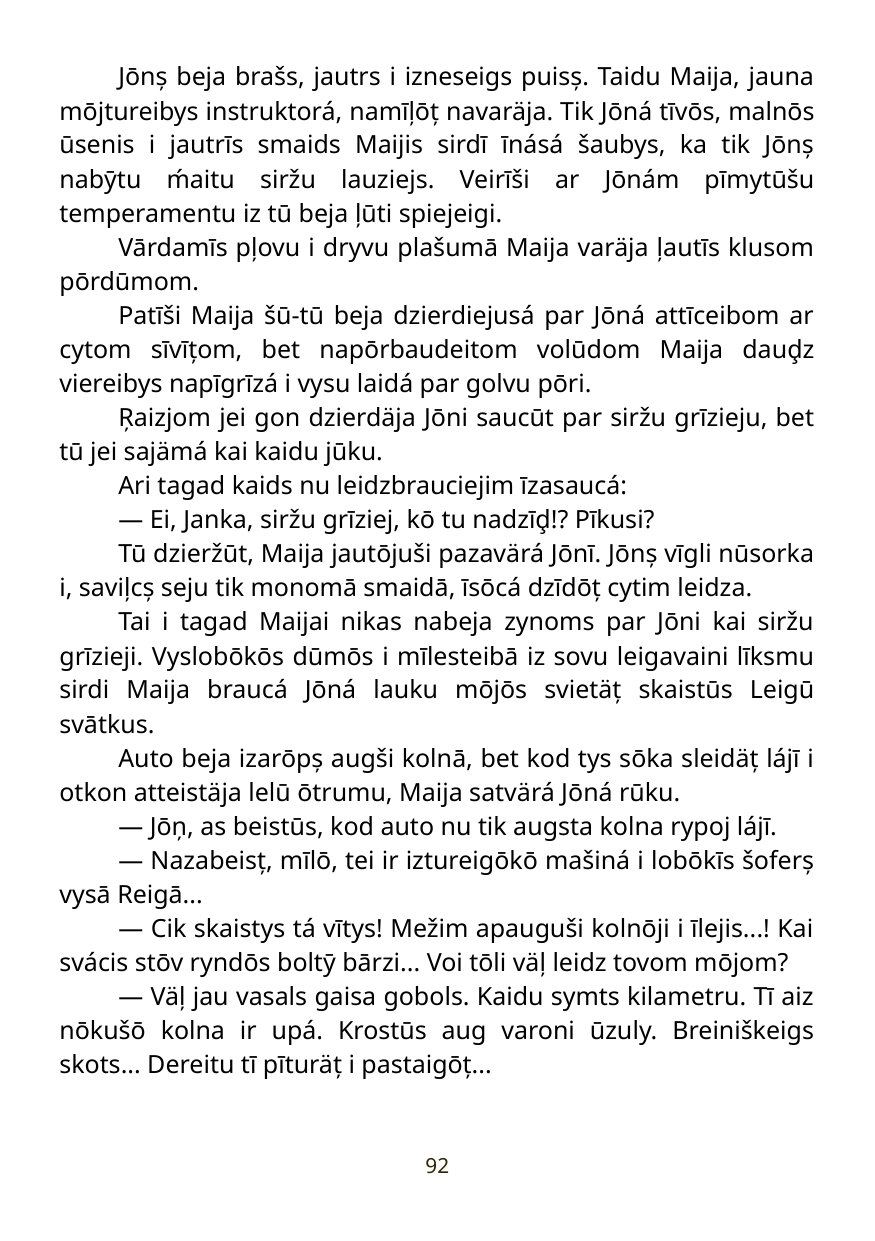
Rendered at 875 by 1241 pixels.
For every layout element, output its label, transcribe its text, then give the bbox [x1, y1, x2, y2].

text Ŗaizjom jei gon dzierdäja Jōni saucūt par siržu grīzieju, bet tū jei sajämá kai kaidu jūku. [59, 400, 815, 468]
text — Väļ jau vasals gaisa gobols. Kaidu symts kilametru. Tī aiz nōkušō kolna ir upá. Krostūs aug varoni ūzuly. Breiniškeigs skots... Dereitu tī pīturäț i pastaigōț... [59, 979, 815, 1081]
text Auto beja izarōpș augši kolnā, bet kod tys sōka sleidäț lájī i otkon atteistäja lelū ōtrumu, Maija satvärá Jōná rūku. [59, 740, 815, 808]
text Tū dzieržūt, Maija jautōjuši pazavärá Jōnī. Jōnș vīgli nūsorka i, saviļcș seju tik monomā smaidā, īsōcá dzīdōț cytim leidza. [59, 536, 815, 604]
text Tai i tagad Maijai nikas nabeja zynoms par Jōni kai siržu grīzieji. Vyslobōkōs dūmōs i mīlesteibā iz sovu leigavaini līksmu sirdi Maija braucá Jōná lauku mōjōs svietäț skaistūs Leigū svātkus. [59, 604, 815, 740]
text — Jōņ, as beistūs, kod auto nu tik augsta kolna rypoj lájī. [59, 808, 815, 842]
text — Ei, Janka, siržu grīziej, kō tu nadzīḑ!? Pīkusi? [59, 502, 815, 536]
text Jōnș beja brašs, jautrs i izneseigs puisș. Taidu Maija, jauna mōjtureibys instruktorá, namīļōț navaräja. Tik Jōná tīvōs, malnōs ūsenis i jautrīs smaids Maijis sirdī īnásá šaubys, ka tik Jōnș nabȳtu ḿaitu siržu lauziejs. Veirīši ar Jōnám pīmytūšu temperamentu iz tū beja ļūti spiejeigi. [59, 59, 815, 229]
text — Nazabeisț, mīlō, tei ir iztureigōkō mašiná i lobōkīs šoferș vysā Reigā... [59, 842, 815, 911]
text Vārdamīs pļovu i dryvu plašumā Maija varäja ļautīs klusom pōrdūmom. [59, 229, 815, 297]
text Ari tagad kaids nu leidzbrauciejim īzasaucá: [59, 468, 815, 502]
text — Cik skaistys tá vītys! Mežim apauguši kolnōji i īlejis...! Kai svácis stōv ryndōs boltȳ bārzi... Voi tōli väļ leidz tovom mōjom? [59, 911, 815, 979]
text Patīši Maija šū-tū beja dzierdiejusá par Jōná attīceibom ar cytom sīvīțom, bet napōrbaudeitom volūdom Maija dauḑz viereibys napīgrīzá i vysu laidá par golvu pōri. [59, 297, 815, 400]
